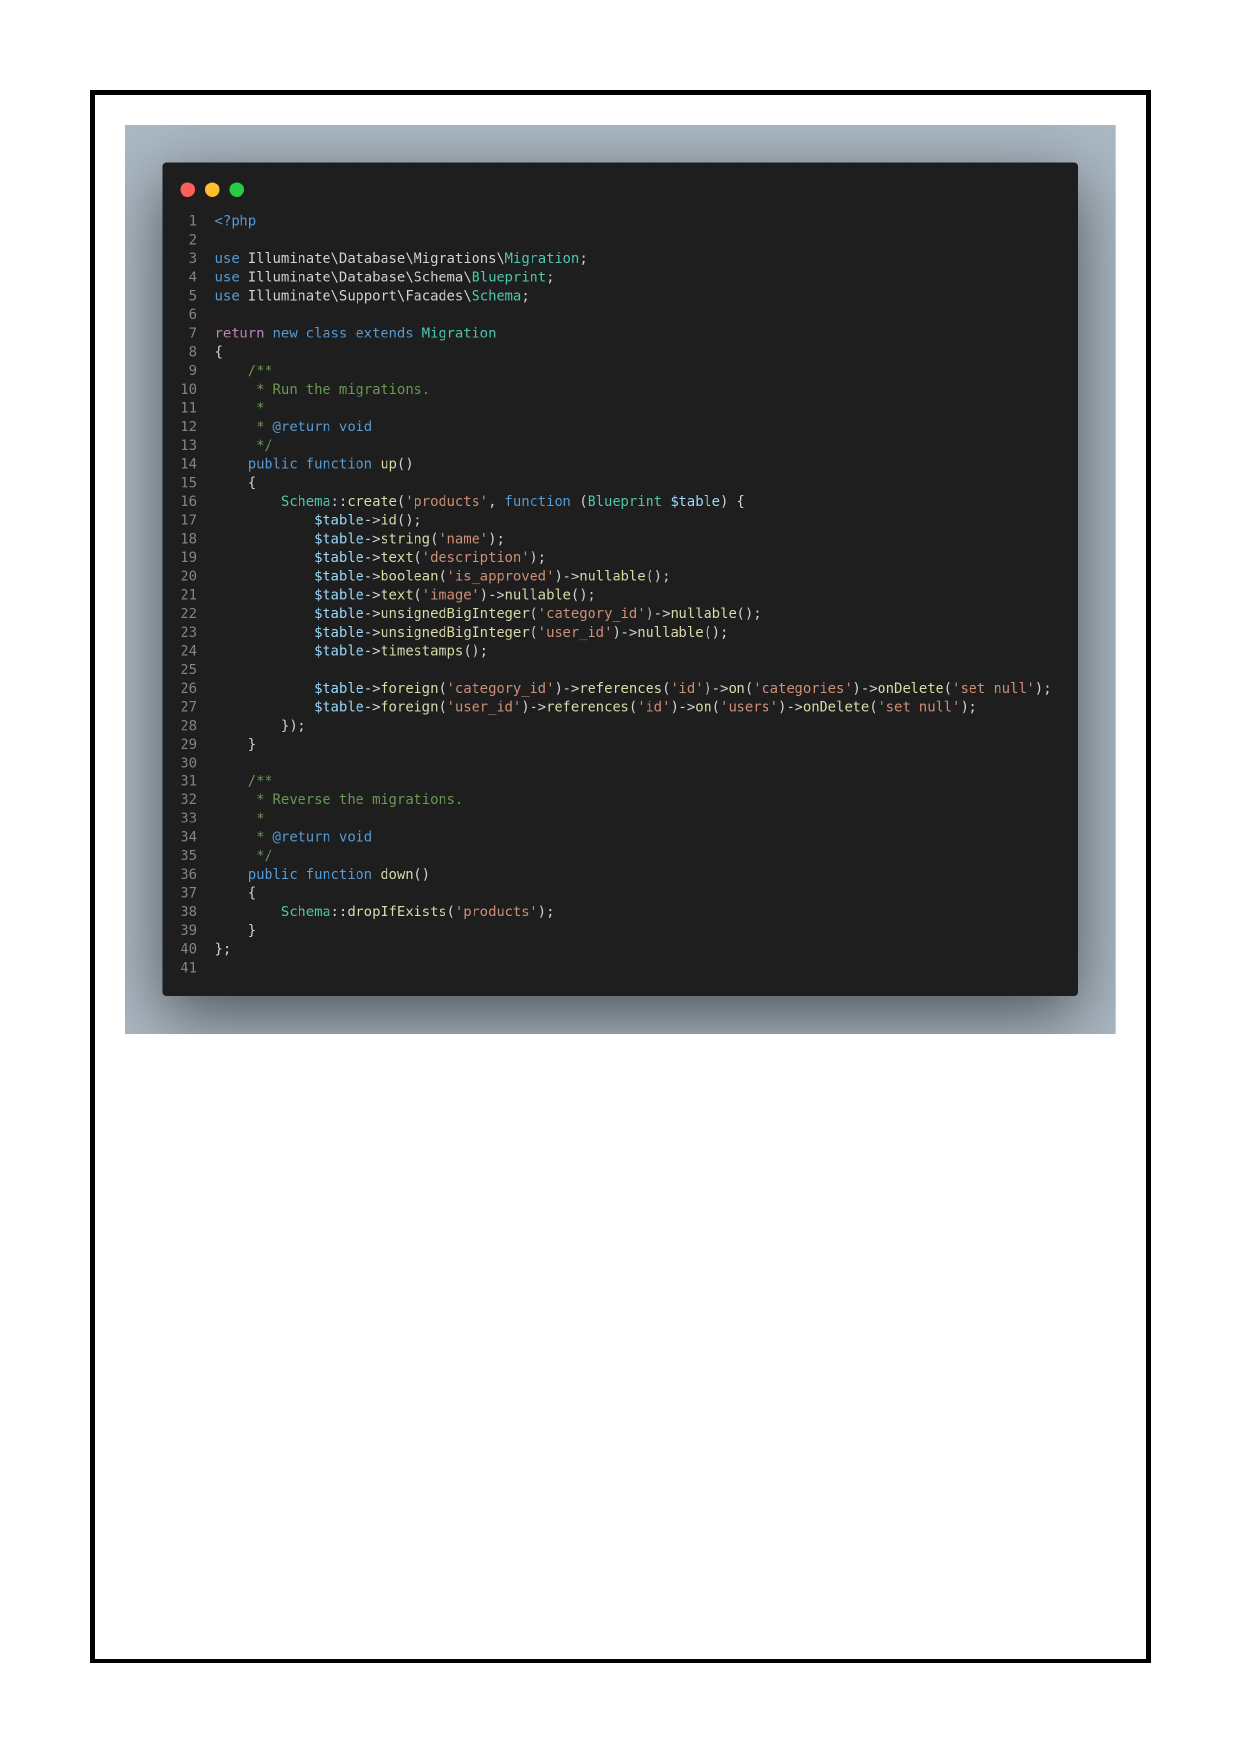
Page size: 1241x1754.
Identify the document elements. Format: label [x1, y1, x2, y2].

picture [125, 125, 1116, 1034]
